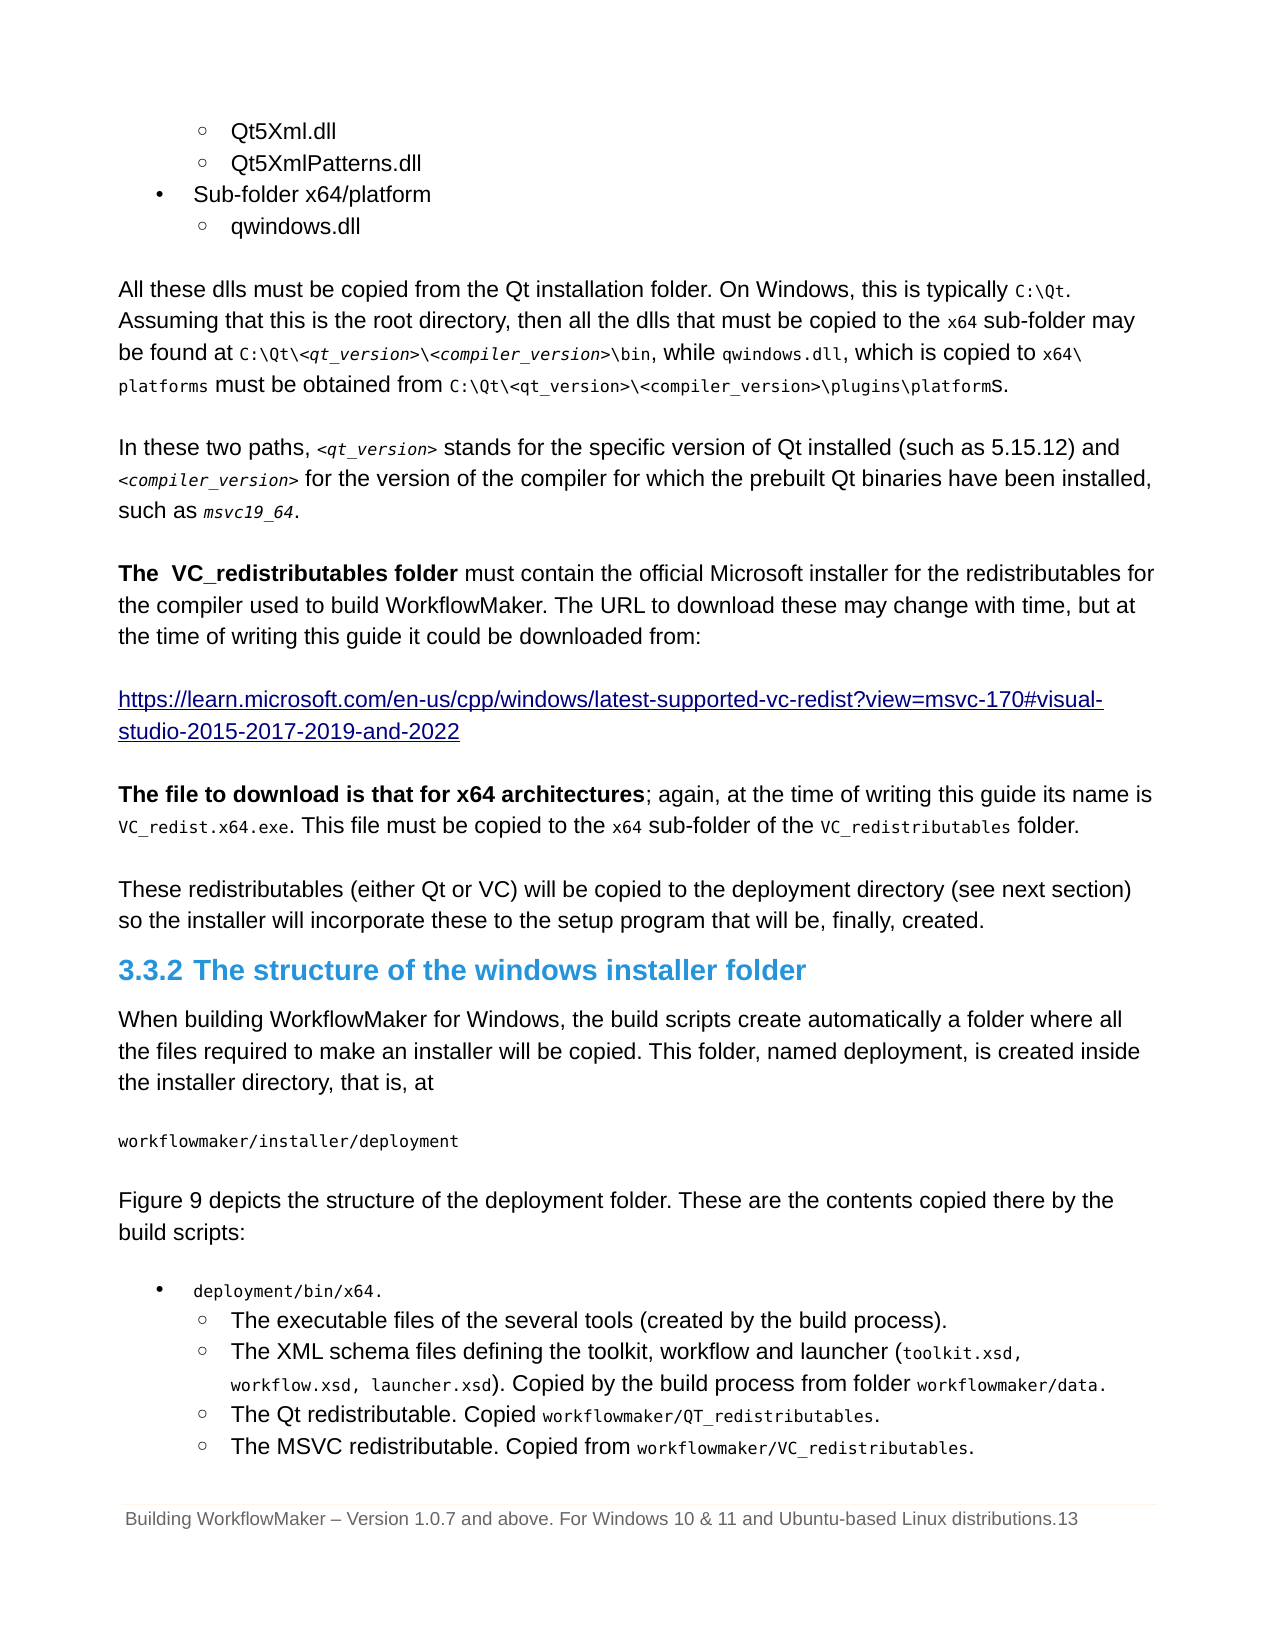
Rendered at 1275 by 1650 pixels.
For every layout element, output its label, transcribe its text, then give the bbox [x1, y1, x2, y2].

list Sub-folder x64/platform [156, 181, 1157, 208]
text When building WorkflowMaker for Windows, the build scripts create automatically a folder where all the files required to make an installer will be copied. This folder, named deployment, is created inside the installer directory, that is, at [118, 1006, 1157, 1096]
text workflowmaker/installer/deployment [118, 1132, 1157, 1152]
list The MSVC redistributable. Copied from workflowmaker/VC_redistributables. [193, 1433, 1157, 1459]
list Qt5XmlPatterns.dll [193, 150, 1157, 176]
list The executable files of the several tools (created by the build process). [193, 1307, 1157, 1333]
text These redistributables (either Qt or VC) will be copied to the deployment directory (see next section) so the installer will incorporate these to the setup program that will be, finally, created. [118, 876, 1157, 933]
text https://learn.microsoft.com/en-us/cpp/windows/latest-supported-vc-redist?view=msvc-170#visual-studio-2015-2017-2019-and-2022 [118, 686, 1157, 744]
list The XML schema files defining the toolkit, workflow and launcher (toolkit.xsd, workflow.xsd, launcher.xsd). Copied by the build process from folder workflowmaker/data. [193, 1338, 1157, 1396]
text Figure 9 depicts the structure of the deployment folder. These are the contents copied there by the build scripts: [118, 1187, 1157, 1245]
list qwindows.dll [193, 213, 1157, 239]
list The Qt redistributable. Copied workflowmaker/QT_redistributables. [193, 1401, 1157, 1428]
text All these dlls must be copied from the Qt installation folder. On Windows, this is typically C:\Qt. Assuming that this is the root directory, then all the dlls that must be copied to the x64 sub-folder may be found at C:\Qt\<qt_version>\<compiler_version>\bin, while qwindows.dll, which is copied to x64\platforms must be obtained from C:\Qt\<qt_version>\<compiler_version>\plugins\platforms. [118, 276, 1157, 397]
text In these two paths, <qt_version> stands for the specific version of Qt installed (such as 5.15.12) and <compiler_version> for the version of the compiler for which the prebuilt Qt binaries have been installed, such as msvc19_64. [118, 434, 1157, 523]
text The VC_redistributables folder must contain the official Microsoft installer for the redistributables for the compiler used to build WorkflowMaker. The URL to download these may change with time, but at the time of writing this guide it could be downloaded from: [118, 560, 1157, 649]
list Qt5Xml.dll [193, 118, 1157, 144]
text The file to download is that for x64 architectures; again, at the time of writing this guide its name is VC_redist.x64.exe. This file must be copied to the x64 sub-folder of the VC_redistributables folder. [118, 781, 1157, 839]
list deployment/bin/x64. [156, 1282, 1157, 1303]
subtitle The structure of the windows installer folder [118, 953, 1157, 987]
